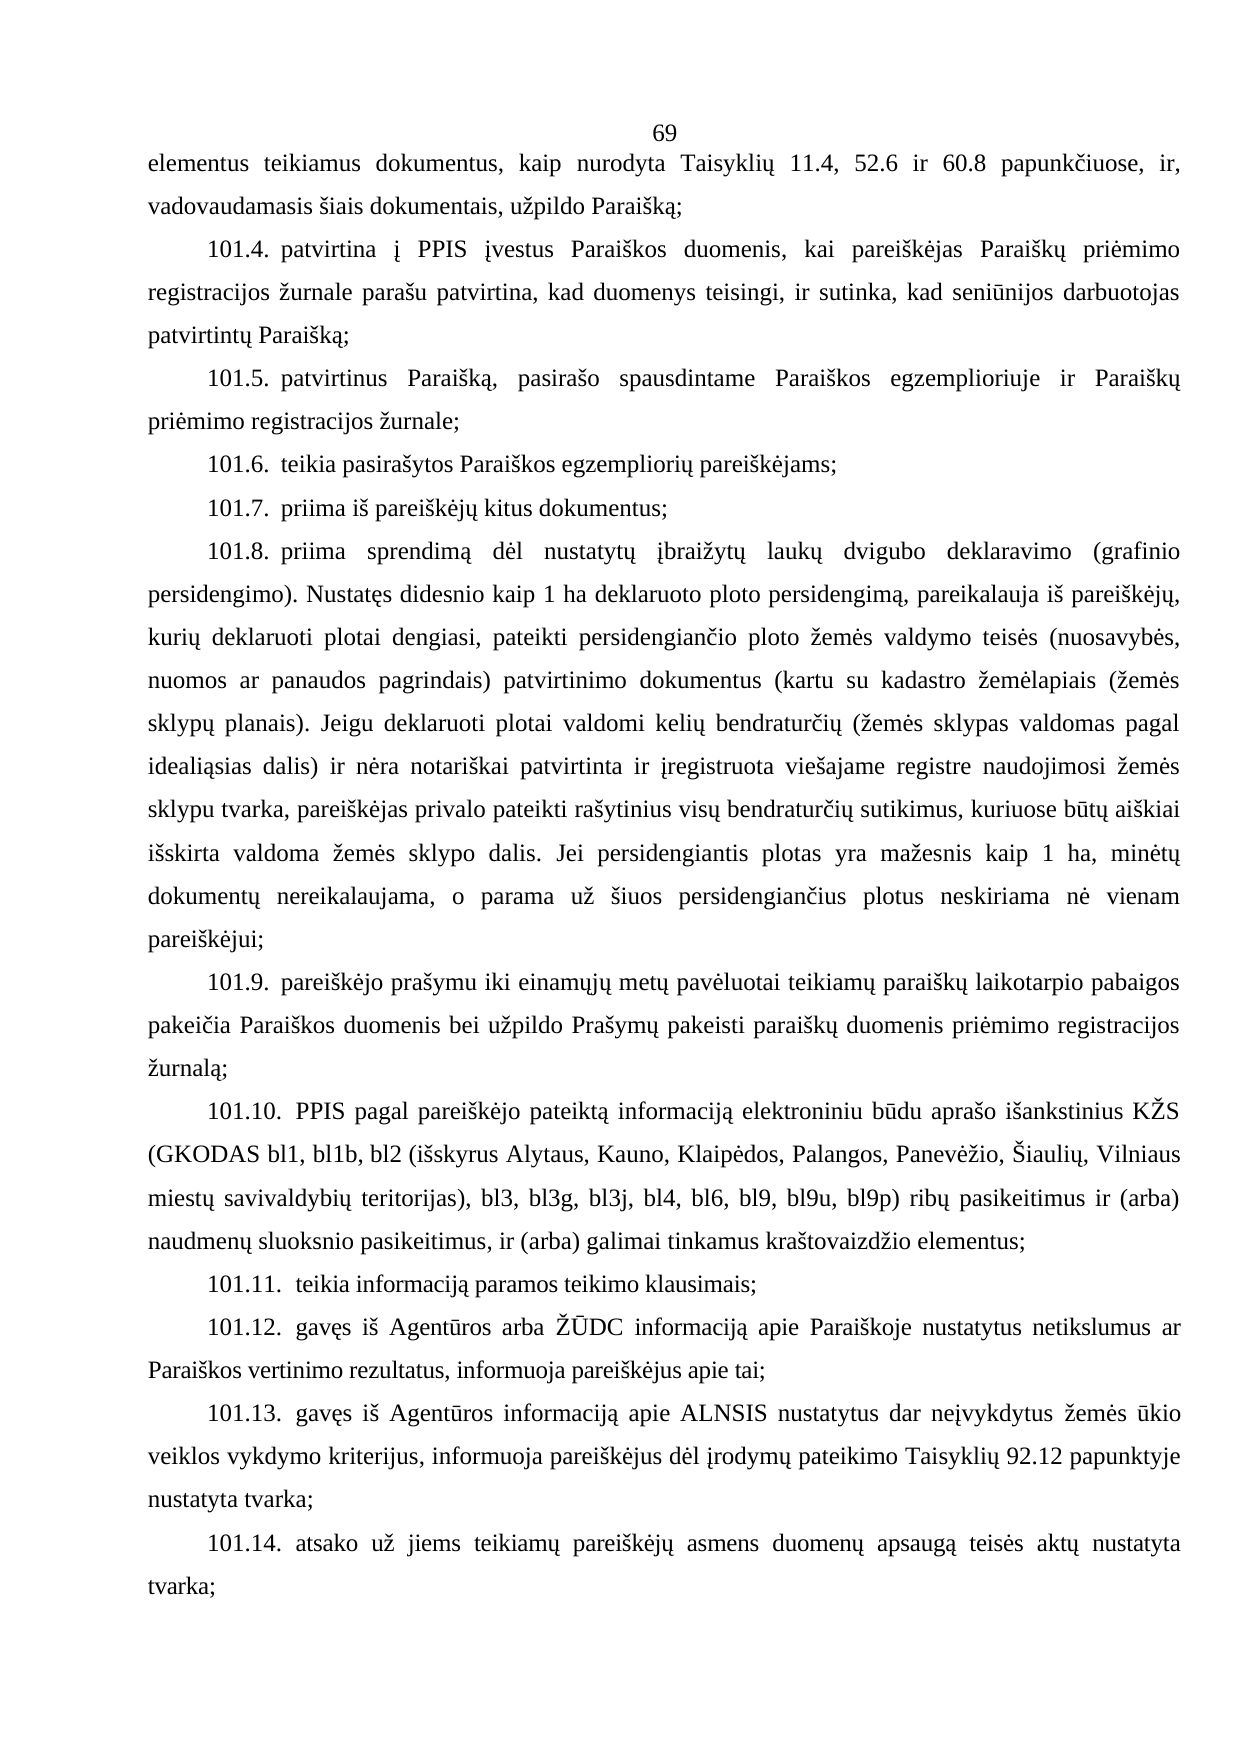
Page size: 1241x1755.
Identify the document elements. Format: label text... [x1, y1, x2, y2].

text 101.9. pareiškėjo prašymu iki einamųjų metų pavėluotai teikiamų paraiškų laikotarpio pabaigos pakeičia Paraiškos duomenis bei užpildo Prašymų pakeisti paraiškų duomenis priėmimo registracijos žurnalą; [148, 967, 1181, 1082]
text 101.11. teikia informaciją paramos teikimo klausimais; [148, 1269, 1181, 1298]
text 101.4. patvirtina į PPIS įvestus Paraiškos duomenis, kai pareiškėjas Paraiškų priėmimo registracijos žurnale parašu patvirtina, kad duomenys teisingi, ir sutinka, kad seniūnijos darbuotojas patvirtintų Paraišką; [148, 234, 1181, 349]
text 101.7. priima iš pareiškėjų kitus dokumentus; [148, 493, 1181, 521]
text 101.6. teikia pasirašytos Paraiškos egzempliorių pareiškėjams; [148, 449, 1181, 478]
text elementus teikiamus dokumentus, kaip nurodyta Taisyklių 11.4, 52.6 ir 60.8 papunkčiuose, ir, vadovaudamasis šiais dokumentais, užpildo Paraišką; [148, 148, 1181, 219]
text 101.12. gavęs iš Agentūros arba ŽŪDC informaciją apie Paraiškoje nustatytus netikslumus ar Paraiškos vertinimo rezultatus, informuoja pareiškėjus apie tai; [148, 1312, 1181, 1384]
text 101.13. gavęs iš Agentūros informaciją apie ALNSIS nustatytus dar neįvykdytus žemės ūkio veiklos vykdymo kriterijus, informuoja pareiškėjus dėl įrodymų pateikimo Taisyklių 92.12 papunktyje nustatyta tvarka; [148, 1398, 1181, 1513]
text 101.14. atsako už jiems teikiamų pareiškėjų asmens duomenų apsaugą teisės aktų nustatyta tvarka; [148, 1528, 1181, 1599]
text 101.10. PPIS pagal pareiškėjo pateiktą informaciją elektroniniu būdu aprašo išankstinius KŽS (GKODAS bl1, bl1b, bl2 (išskyrus Alytaus, Kauno, Klaipėdos, Palangos, Panevėžio, Šiaulių, Vilniaus miestų savivaldybių teritorijas), bl3, bl3g, bl3j, bl4, bl6, bl9, bl9u, bl9p) ribų pasikeitimus ir (arba) naudmenų sluoksnio pasikeitimus, ir (arba) galimai tinkamus kraštovaizdžio elementus; [148, 1096, 1181, 1254]
text 101.8. priima sprendimą dėl nustatytų įbraižytų laukų dvigubo deklaravimo (grafinio persidengimo). Nustatęs didesnio kaip 1 ha deklaruoto ploto persidengimą, pareikalauja iš pareiškėjų, kurių deklaruoti plotai dengiasi, pateikti persidengiančio ploto žemės valdymo teisės (nuosavybės, nuomos ar panaudos pagrindais) patvirtinimo dokumentus (kartu su kadastro žemėlapiais (žemės sklypų planais). Jeigu deklaruoti plotai valdomi kelių bendraturčių (žemės sklypas valdomas pagal idealiąsias dalis) ir nėra notariškai patvirtinta ir įregistruota viešajame registre naudojimosi žemės sklypu tvarka, pareiškėjas privalo pateikti rašytinius visų bendraturčių sutikimus, kuriuose būtų aiškiai išskirta valdoma žemės sklypo dalis. Jei persidengiantis plotas yra mažesnis kaip 1 ha, minėtų dokumentų nereikalaujama, o parama už šiuos persidengiančius plotus neskiriama nė vienam pareiškėjui; [148, 536, 1181, 953]
text 101.5. patvirtinus Paraišką, pasirašo spausdintame Paraiškos egzemplioriuje ir Paraiškų priėmimo registracijos žurnale; [148, 363, 1181, 435]
